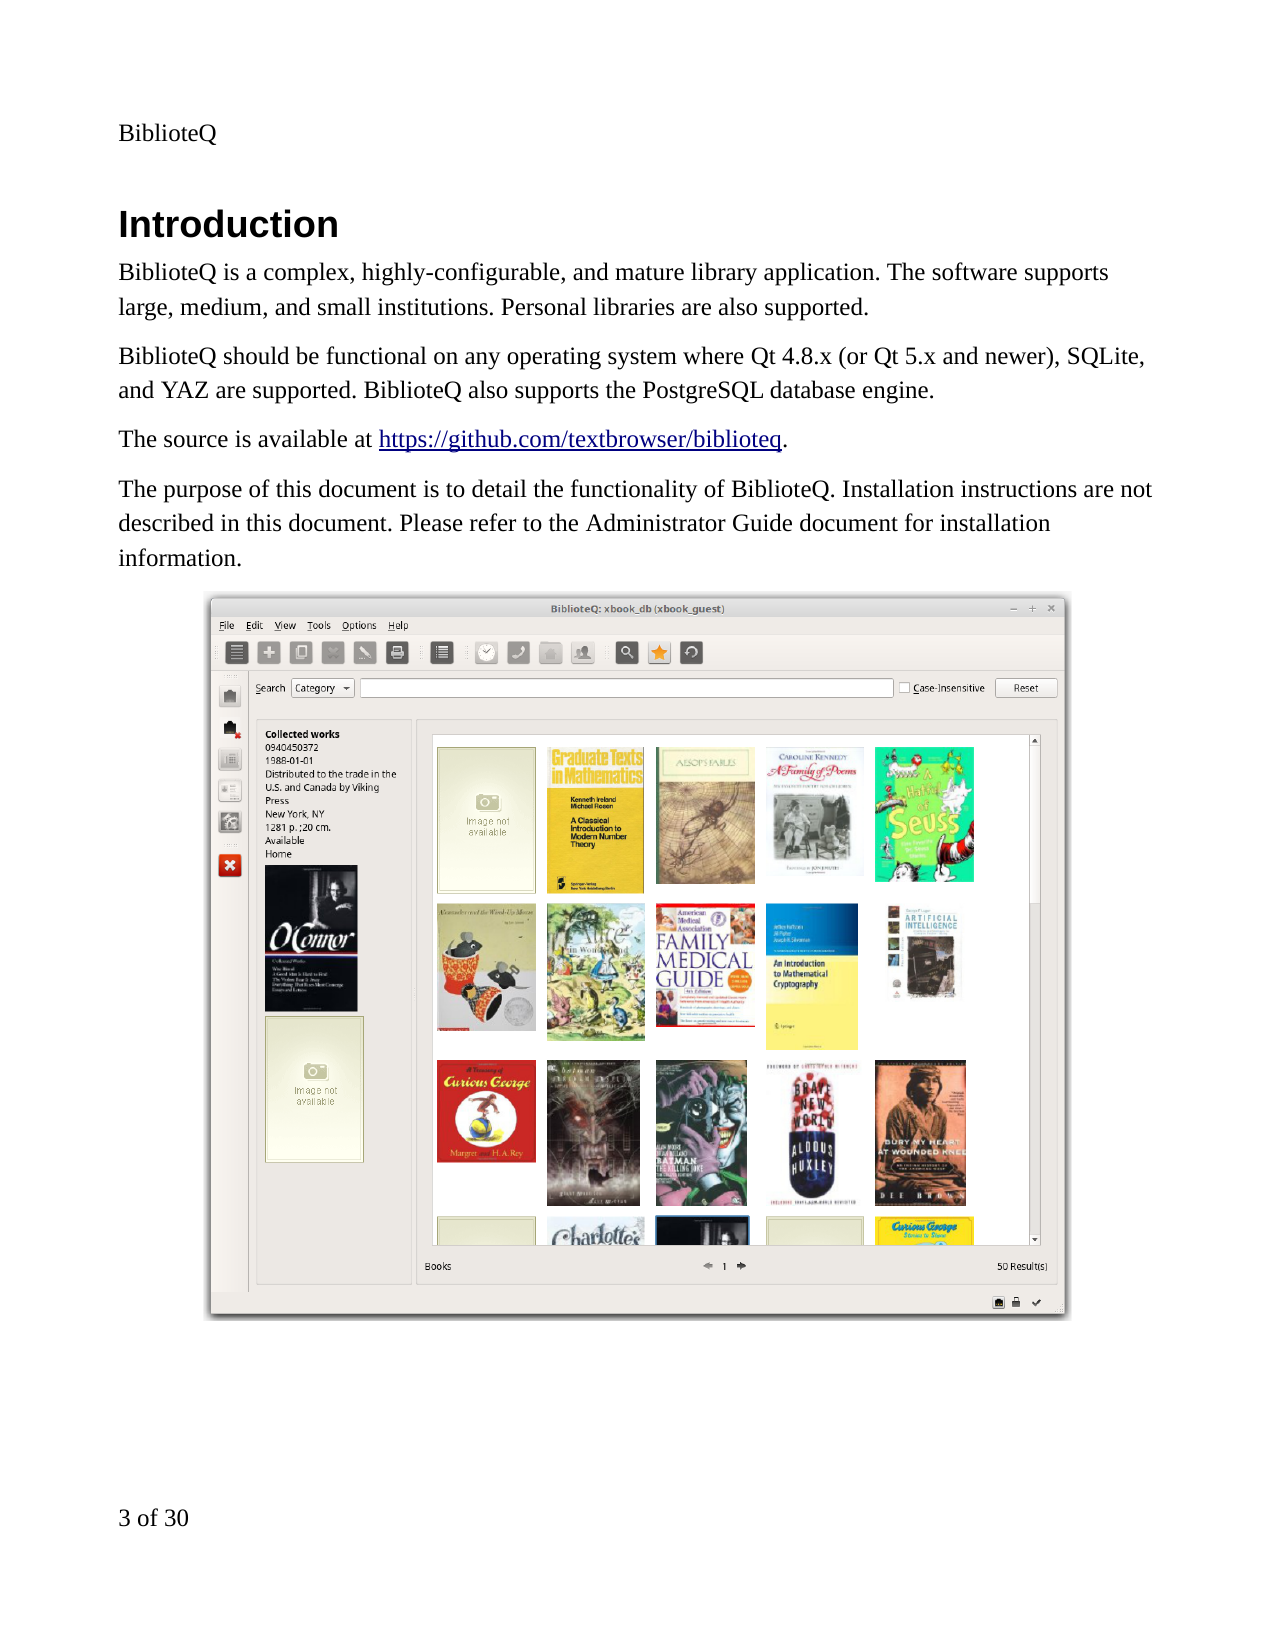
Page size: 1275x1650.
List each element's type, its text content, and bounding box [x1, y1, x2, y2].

text The purpose of this document is to detail the functionality of BiblioteQ. Installation instructions are not described in this document. Please refer to the Administrator Guide document for installation information. [118, 474, 1157, 571]
text BiblioteQ is a complex, highly-configurable, and mature library application. The software supports large, medium, and small institutions. Personal libraries are also supported. [118, 257, 1157, 321]
subtitle Introduction [118, 201, 1157, 245]
picture [203, 591, 1072, 1321]
text The source is available at https://github.com/textbrowser/biblioteq. [118, 424, 1157, 453]
text BiblioteQ should be functional on any operating system where Qt 4.8.x (or Qt 5.x and newer), SQLite, and YAZ are supported. BiblioteQ also supports the PostgreSQL database engine. [118, 341, 1157, 404]
